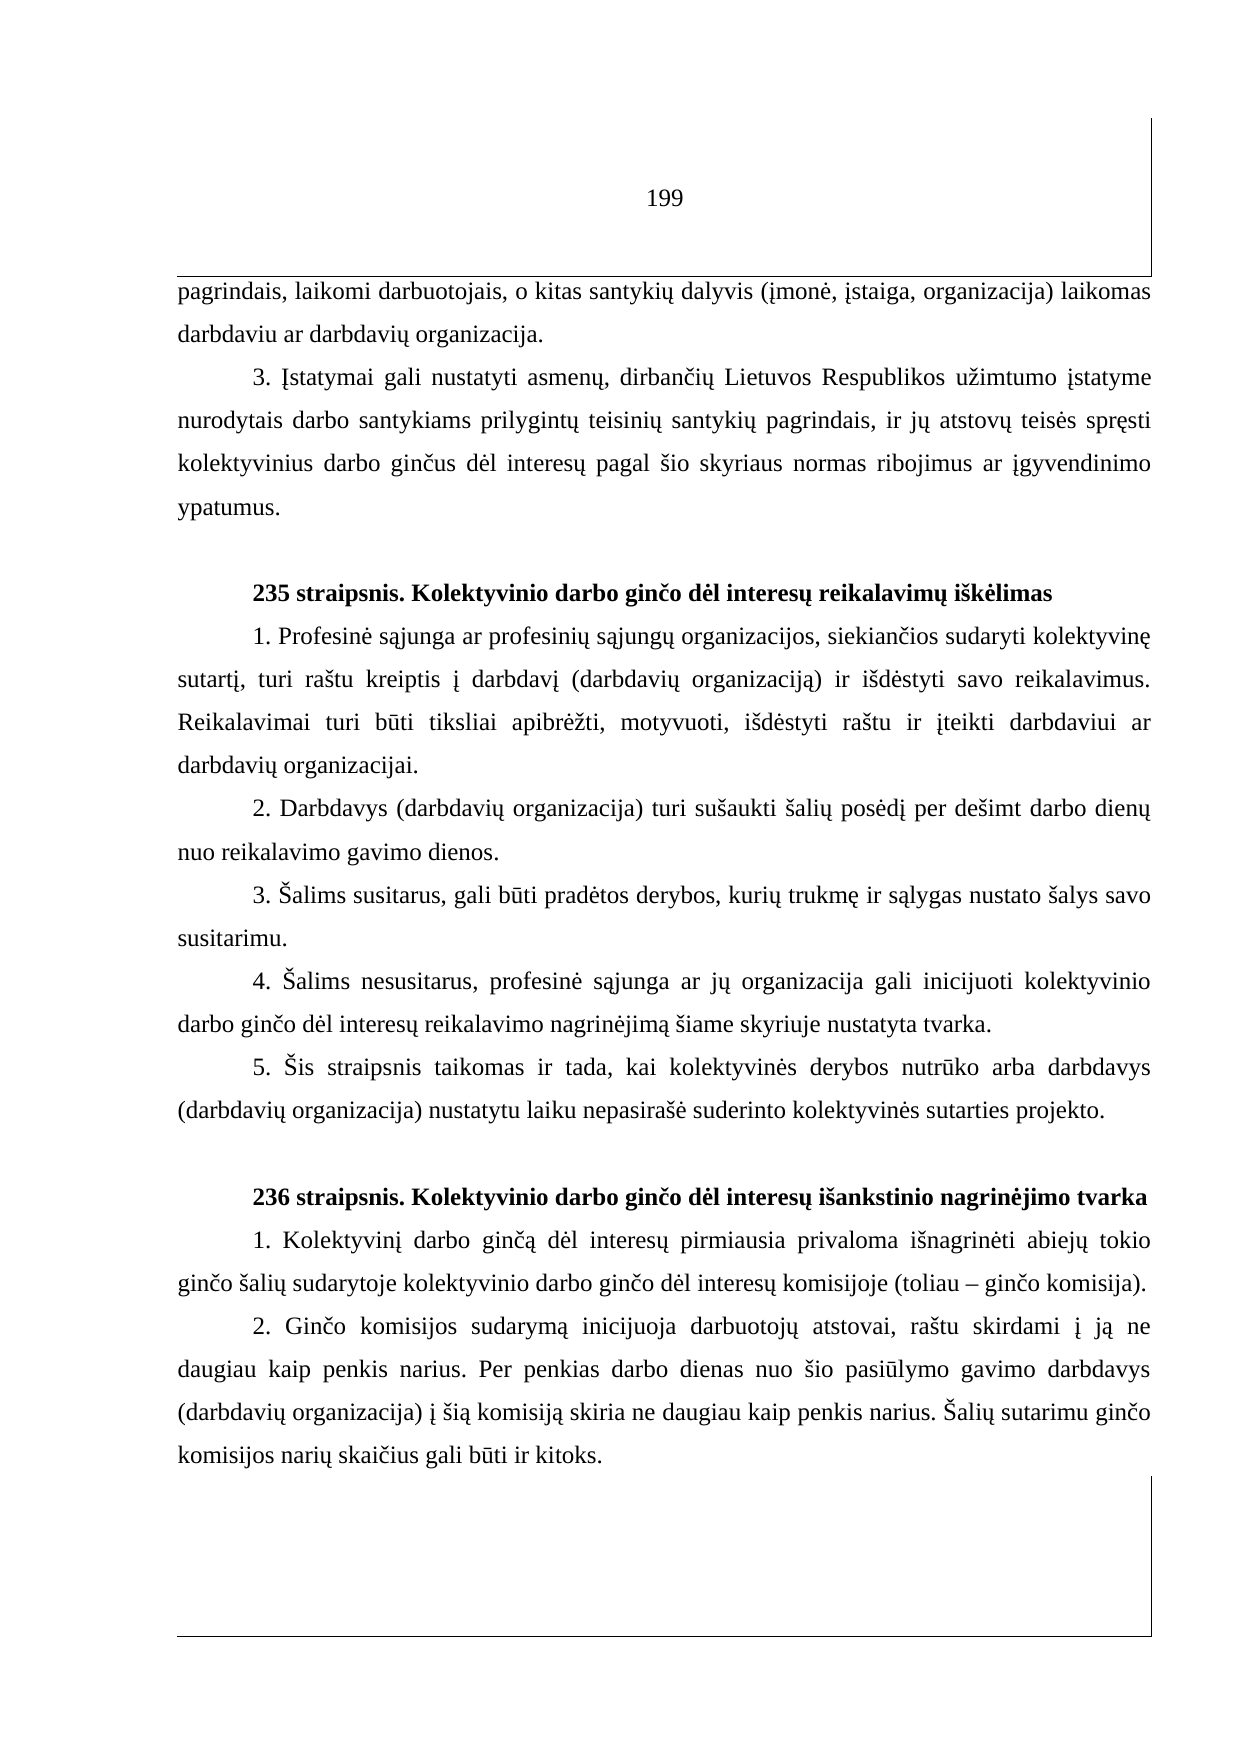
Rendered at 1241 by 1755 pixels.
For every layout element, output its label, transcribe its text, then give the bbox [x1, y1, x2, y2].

text 1. Profesinė sąjunga ar profesinių sąjungų organizacijos, siekiančios sudaryti kolektyvinę sutartį, turi raštu kreiptis į darbdavį (darbdavių organizaciją) ir išdėstyti savo reikalavimus. Reikalavimai turi būti tiksliai apibrėžti, motyvuoti, išdėstyti raštu ir įteikti darbdaviui ar darbdavių organizacijai. [177, 621, 1152, 779]
subtitle 236 straipsnis. Kolektyvinio darbo ginčo dėl interesų išankstinio nagrinėjimo tvarka [177, 1182, 1152, 1210]
text 5. Šis straipsnis taikomas ir tada, kai kolektyvinės derybos nutrūko arba darbdavys (darbdavių organizacija) nustatytu laiku nepasirašė suderinto kolektyvinės sutarties projekto. [177, 1052, 1152, 1124]
subtitle 235 straipsnis. Kolektyvinio darbo ginčo dėl interesų reikalavimų iškėlimas [177, 578, 1152, 607]
text 2. Ginčo komisijos sudarymą inicijuoja darbuotojų atstovai, raštu skirdami į ją ne daugiau kaip penkis narius. Per penkias darbo dienas nuo šio pasiūlymo gavimo darbdavys (darbdavių organizacija) į šią komisiją skiria ne daugiau kaip penkis narius. Šalių sutarimu ginčo komisijos narių skaičius gali būti ir kitoks. [177, 1311, 1152, 1469]
text pagrindais, laikomi darbuotojais, o kitas santykių dalyvis (įmonė, įstaiga, organizacija) laikomas darbdaviu ar darbdavių organizacija. [177, 276, 1152, 348]
text 2. Darbdavys (darbdavių organizacija) turi sušaukti šalių posėdį per dešimt darbo dienų nuo reikalavimo gavimo dienos. [177, 793, 1152, 865]
text 3. Šalims susitarus, gali būti pradėtos derybos, kurių trukmę ir sąlygas nustato šalys savo susitarimu. [177, 880, 1152, 952]
text 4. Šalims nesusitarus, profesinė sąjunga ar jų organizacija gali inicijuoti kolektyvinio darbo ginčo dėl interesų reikalavimo nagrinėjimą šiame skyriuje nustatyta tvarka. [177, 966, 1152, 1038]
text 3. Įstatymai gali nustatyti asmenų, dirbančių Lietuvos Respublikos užimtumo įstatyme nurodytais darbo santykiams prilygintų teisinių santykių pagrindais, ir jų atstovų teisės spręsti kolektyvinius darbo ginčus dėl interesų pagal šio skyriaus normas ribojimus ar įgyvendinimo ypatumus. [177, 362, 1152, 520]
text 1. Kolektyvinį darbo ginčą dėl interesų pirmiausia privaloma išnagrinėti abiejų tokio ginčo šalių sudarytoje kolektyvinio darbo ginčo dėl interesų komisijoje (toliau – ginčo komisija). [177, 1225, 1152, 1297]
